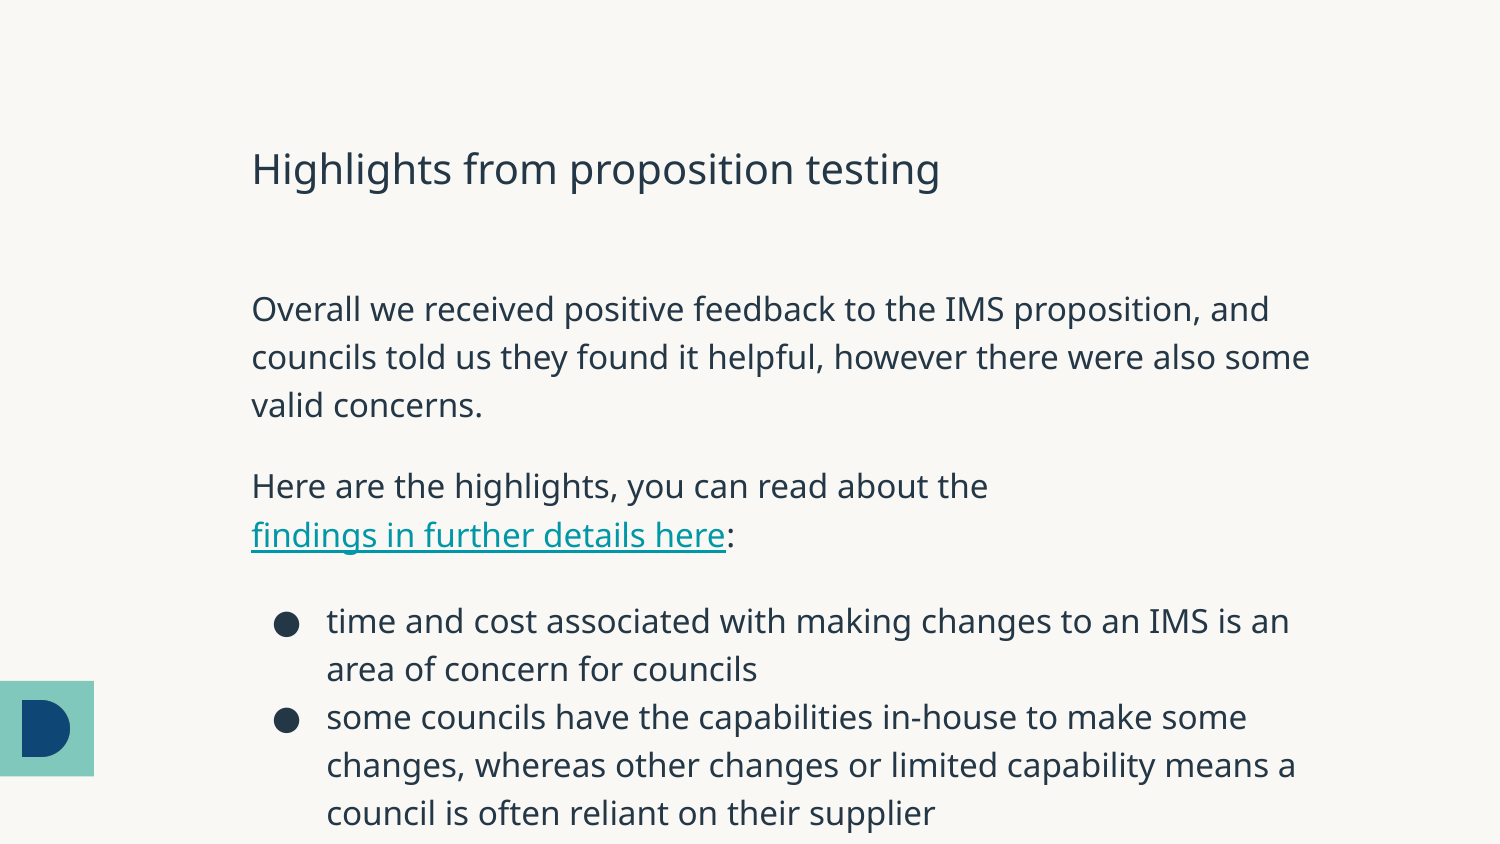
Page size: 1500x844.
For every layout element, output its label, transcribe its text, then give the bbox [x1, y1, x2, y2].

list Overall we received positive feedback to the IMS proposition, and councils told us they found it helpful, however there were also some valid concerns. Here are the highlights, you can read about the findings in further details here: time and cost associated with making changes to an IMS is an area of concern for councils some councils have the capabilities in-house to make some changes, whereas other changes or limited capability means a council is often reliant on their supplier [236, 265, 1329, 681]
picture [22, 700, 70, 757]
title Highlights from proposition testing [236, 118, 1329, 238]
